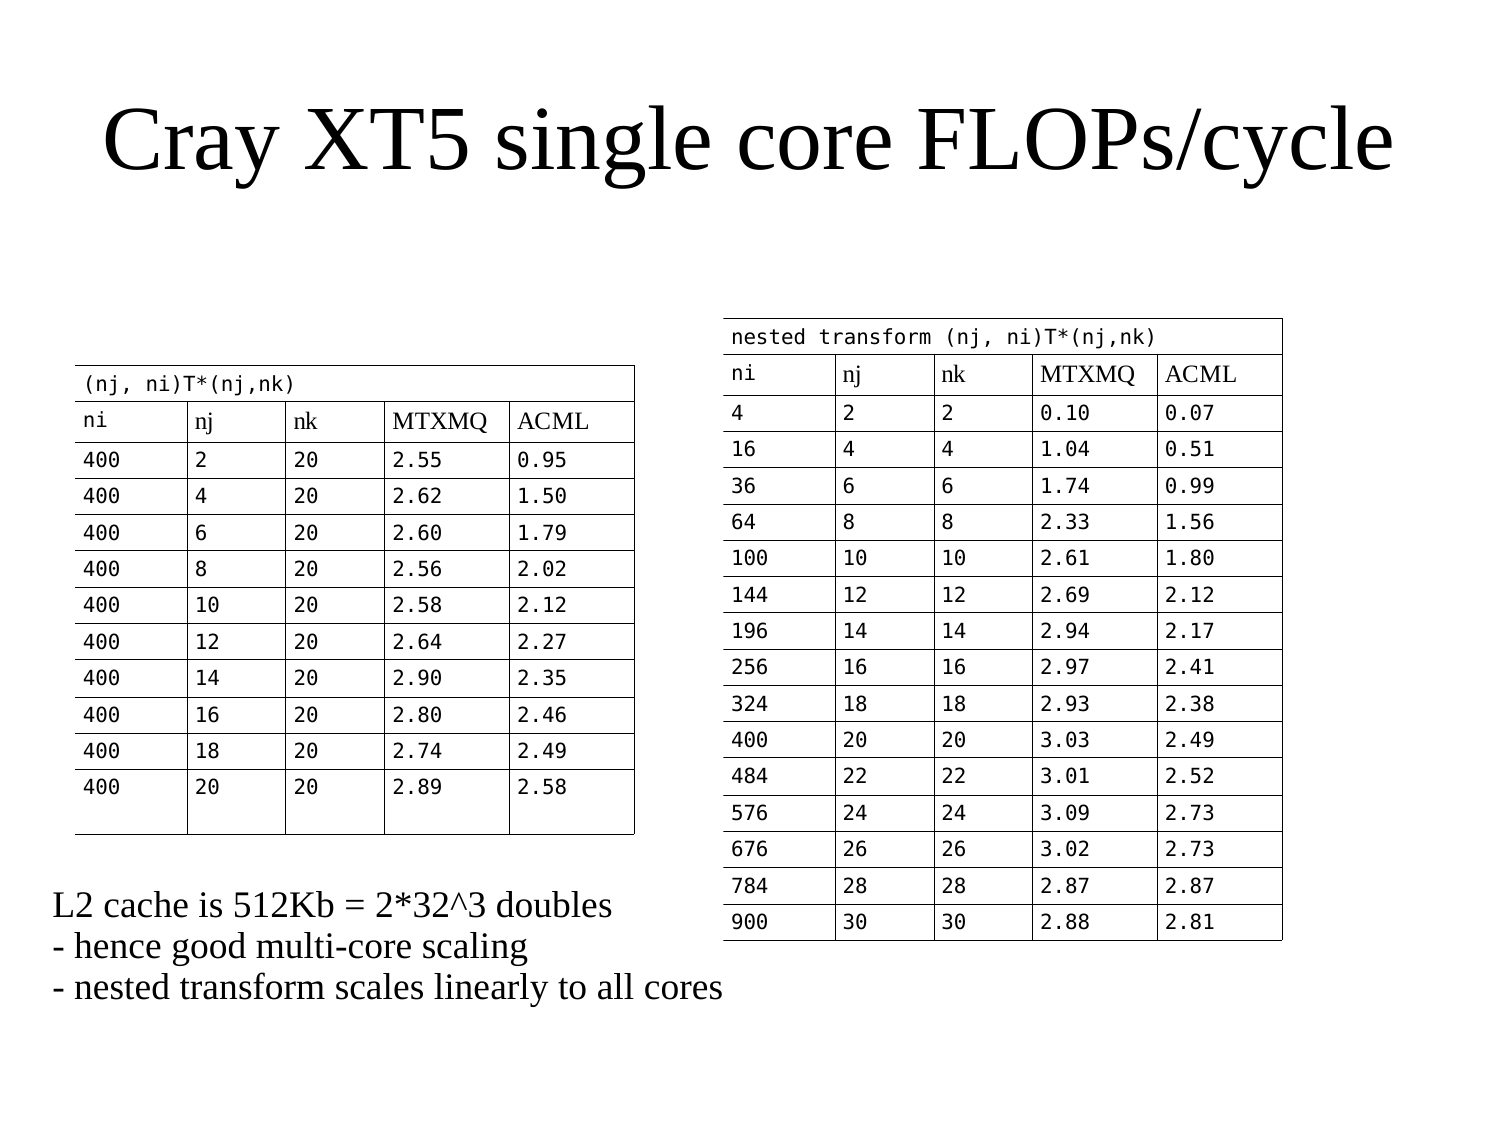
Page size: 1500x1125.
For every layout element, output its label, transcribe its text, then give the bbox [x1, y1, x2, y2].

chart [723, 318, 1351, 976]
chart [75, 365, 652, 863]
text_box L2 cache is 512Kb = 2*32^3 doubles - hence good multi-core scaling - nested transform scales linearly to all cores [37, 876, 740, 1017]
title Cray XT5 single core FLOPs/cycle [75, 21, 1426, 257]
